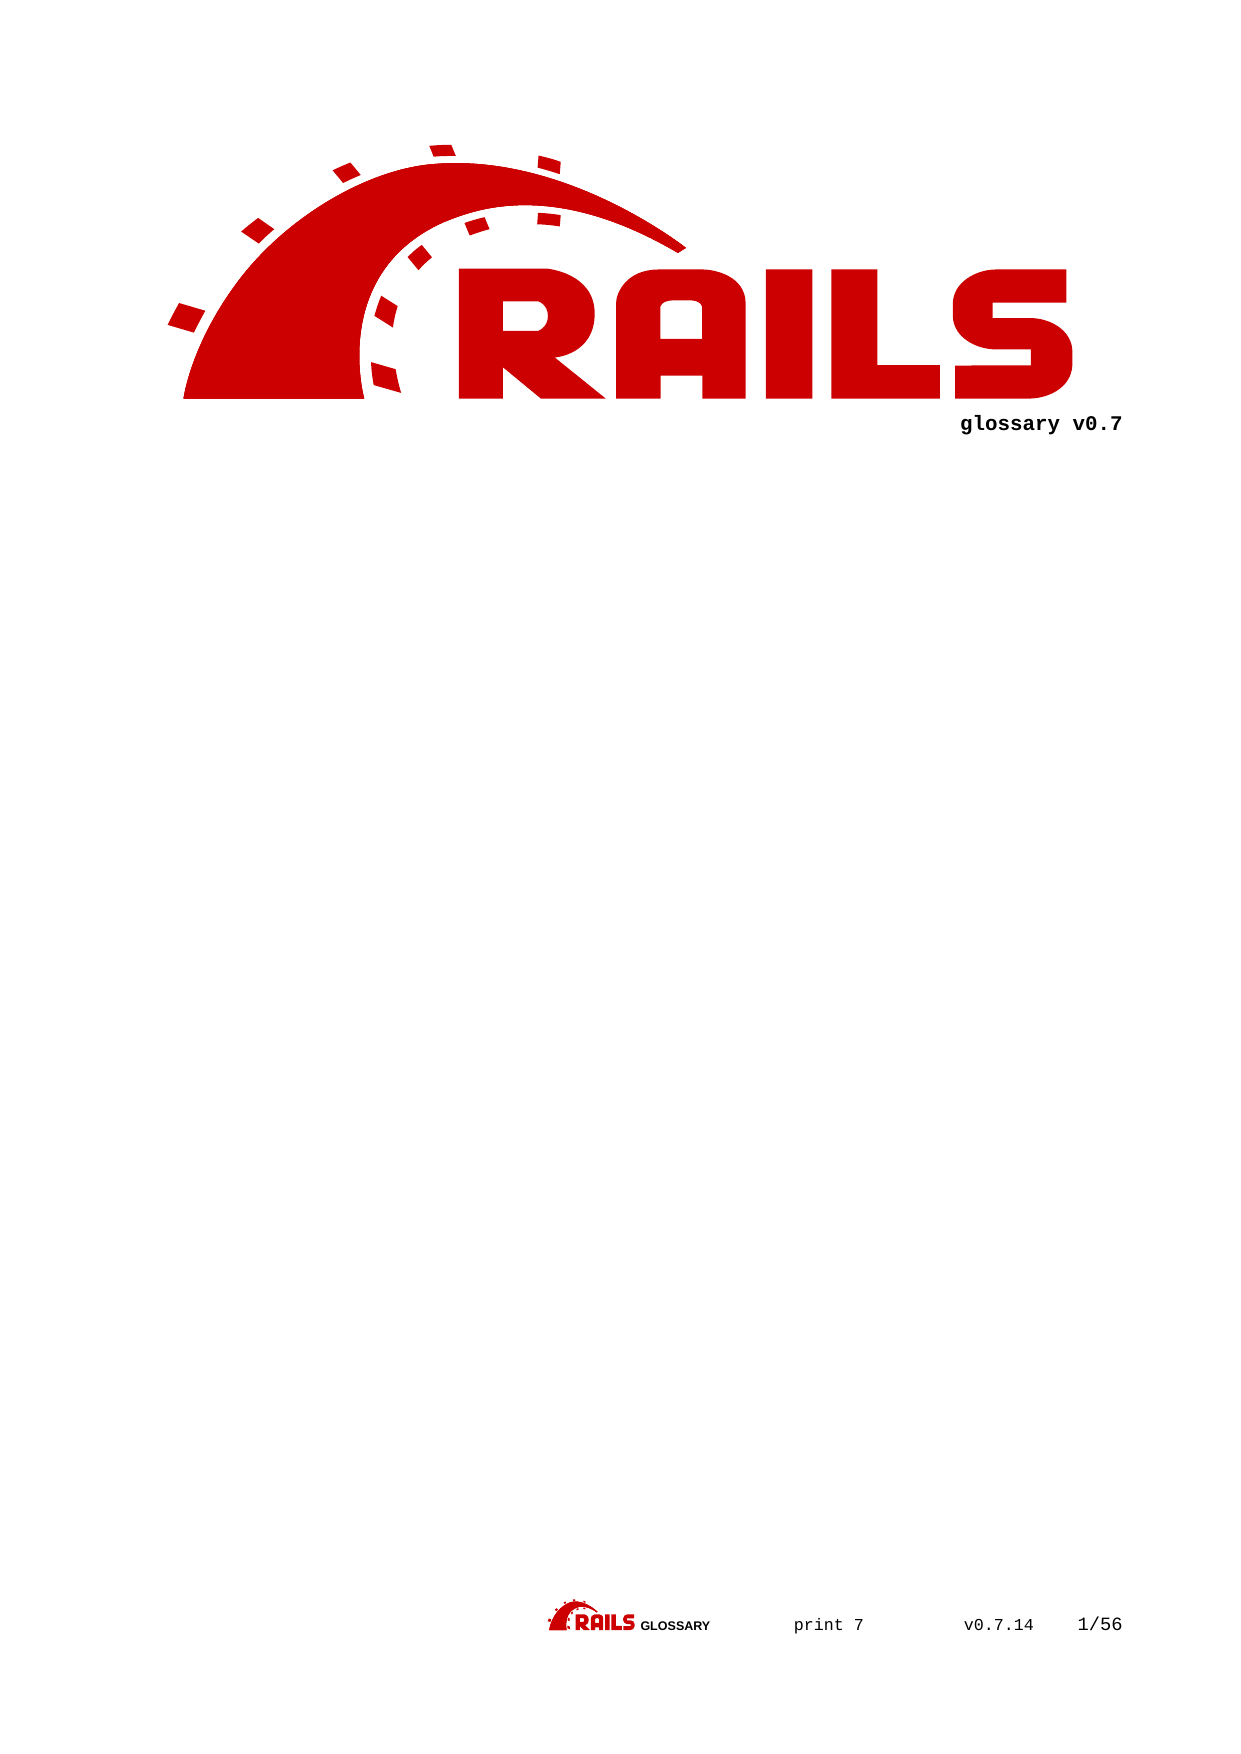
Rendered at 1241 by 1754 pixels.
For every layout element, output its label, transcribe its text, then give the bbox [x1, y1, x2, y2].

text glossary v0.7 [118, 413, 1122, 436]
